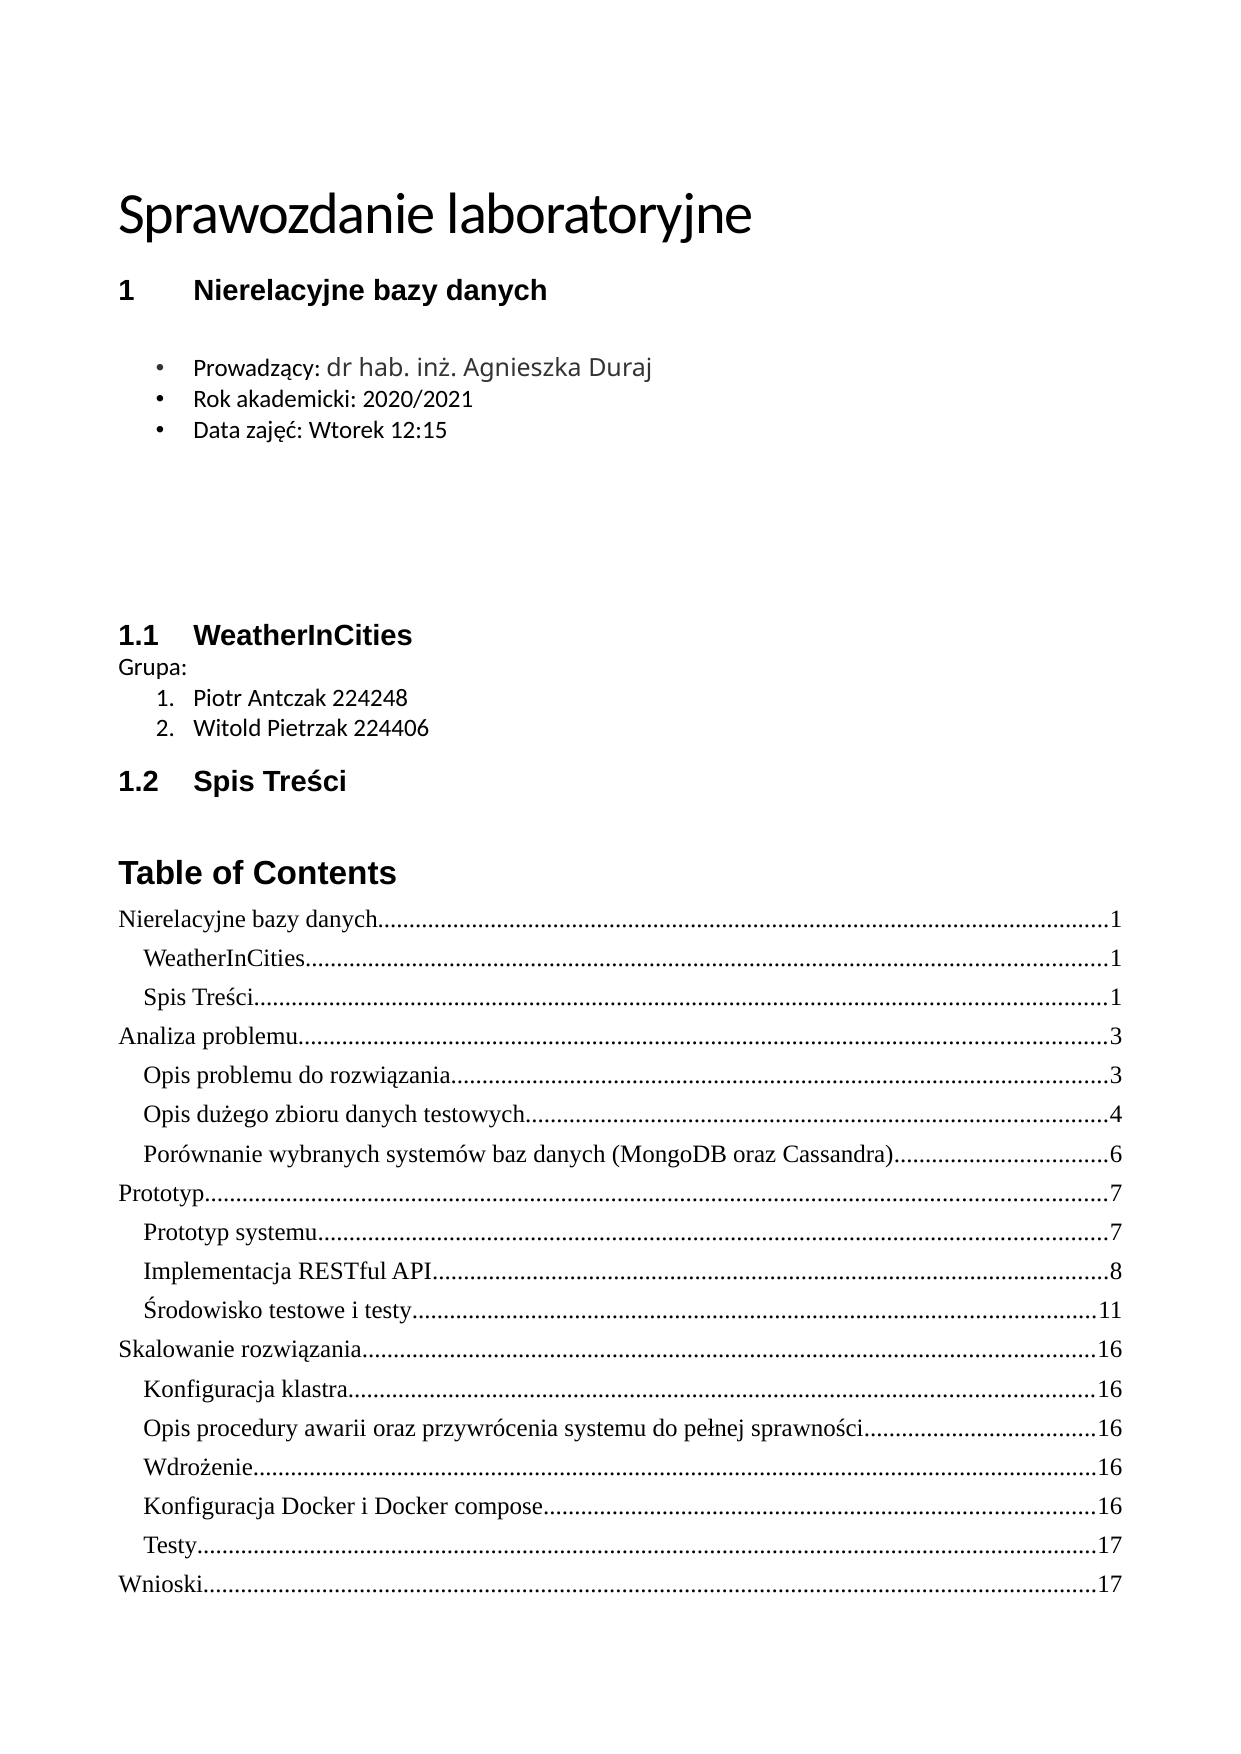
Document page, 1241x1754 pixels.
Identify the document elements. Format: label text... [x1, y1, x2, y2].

text Opis procedury awarii oraz przywrócenia systemu do pełnej sprawności 16 [143, 1413, 1122, 1442]
text Wnioski 17 [118, 1569, 1122, 1598]
list Data zajęć: Wtorek 12:15 [156, 414, 1122, 444]
text Opis problemu do rozwiązania 3 [143, 1060, 1122, 1089]
text Opis dużego zbioru danych testowych 4 [143, 1099, 1122, 1128]
text Wdrożenie 16 [143, 1452, 1122, 1481]
text Nierelacyjne bazy danych 1 [118, 904, 1122, 932]
subtitle WeatherInCities [118, 618, 1122, 651]
subtitle Spis Treści [118, 764, 1122, 797]
text Grupa: [118, 651, 1122, 682]
list Rok akademicki: 2020/2021 [156, 383, 1122, 414]
text Prototyp systemu 7 [143, 1217, 1122, 1246]
list Prowadzący: dr hab. inż. Agnieszka Duraj [156, 349, 1122, 383]
text WeatherInCities 1 [143, 943, 1122, 972]
title Sprawozdanie laboratoryjne [118, 176, 1122, 248]
list Piotr Antczak 224248 [156, 682, 1122, 712]
text Konfiguracja klastra 16 [143, 1374, 1122, 1402]
text Konfiguracja Docker i Docker compose 16 [143, 1491, 1122, 1520]
text Spis Treści 1 [143, 982, 1122, 1011]
text Skalowanie rozwiązania 16 [118, 1334, 1122, 1363]
subtitle Table of Contents [118, 853, 1122, 891]
text Implementacja RESTful API 8 [143, 1256, 1122, 1285]
list Witold Pietrzak 224406 [156, 712, 1122, 743]
text Testy 17 [143, 1530, 1122, 1559]
text Porównanie wybranych systemów baz danych (MongoDB oraz Cassandra) 6 [143, 1139, 1122, 1167]
text Analiza problemu 3 [118, 1021, 1122, 1050]
subtitle Nierelacyjne bazy danych [118, 273, 1122, 306]
text Środowisko testowe i testy 11 [143, 1295, 1122, 1324]
text Prototyp 7 [118, 1178, 1122, 1207]
